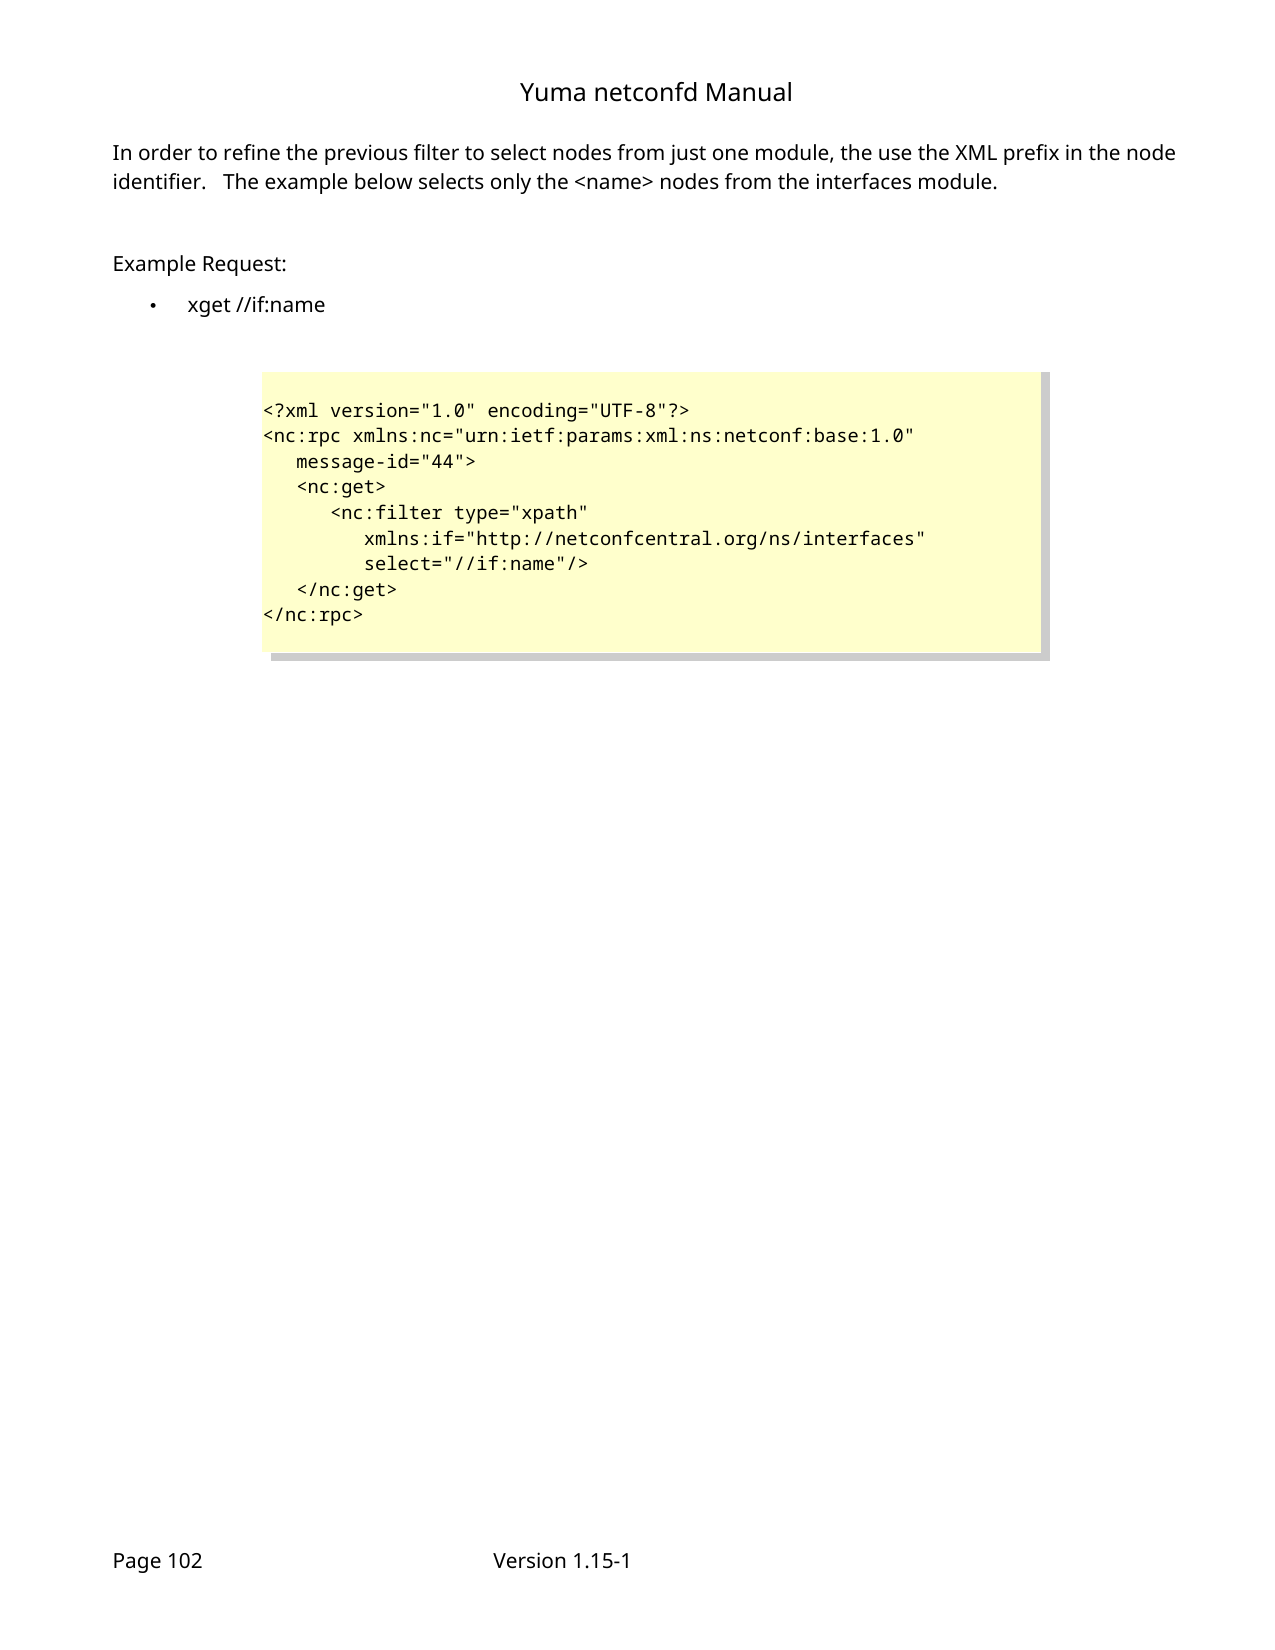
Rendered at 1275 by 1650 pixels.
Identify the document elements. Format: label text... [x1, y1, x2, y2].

text xmlns:if="http://netconfcentral.org/ns/interfaces" [262, 525, 1041, 550]
text Example Request: [112, 249, 1200, 277]
text <nc:filter type="xpath" [262, 499, 1041, 525]
text select="//if:name"/> [262, 550, 1041, 576]
list xget //if:name [150, 290, 1200, 318]
text In order to refine the previous filter to select nodes from just one module, the use the XML prefix in the node identifier. The example below selects only the <name> nodes from the interfaces module. [112, 138, 1200, 195]
text </nc:get> [262, 576, 1041, 601]
text <nc:rpc xmlns:nc="urn:ietf:params:xml:ns:netconf:base:1.0" [262, 423, 1041, 448]
text <nc:get> [262, 474, 1041, 499]
text message-id="44"> [262, 448, 1041, 474]
text <?xml version="1.0" encoding="UTF-8"?> [262, 397, 1041, 423]
text </nc:rpc> [262, 601, 1041, 627]
